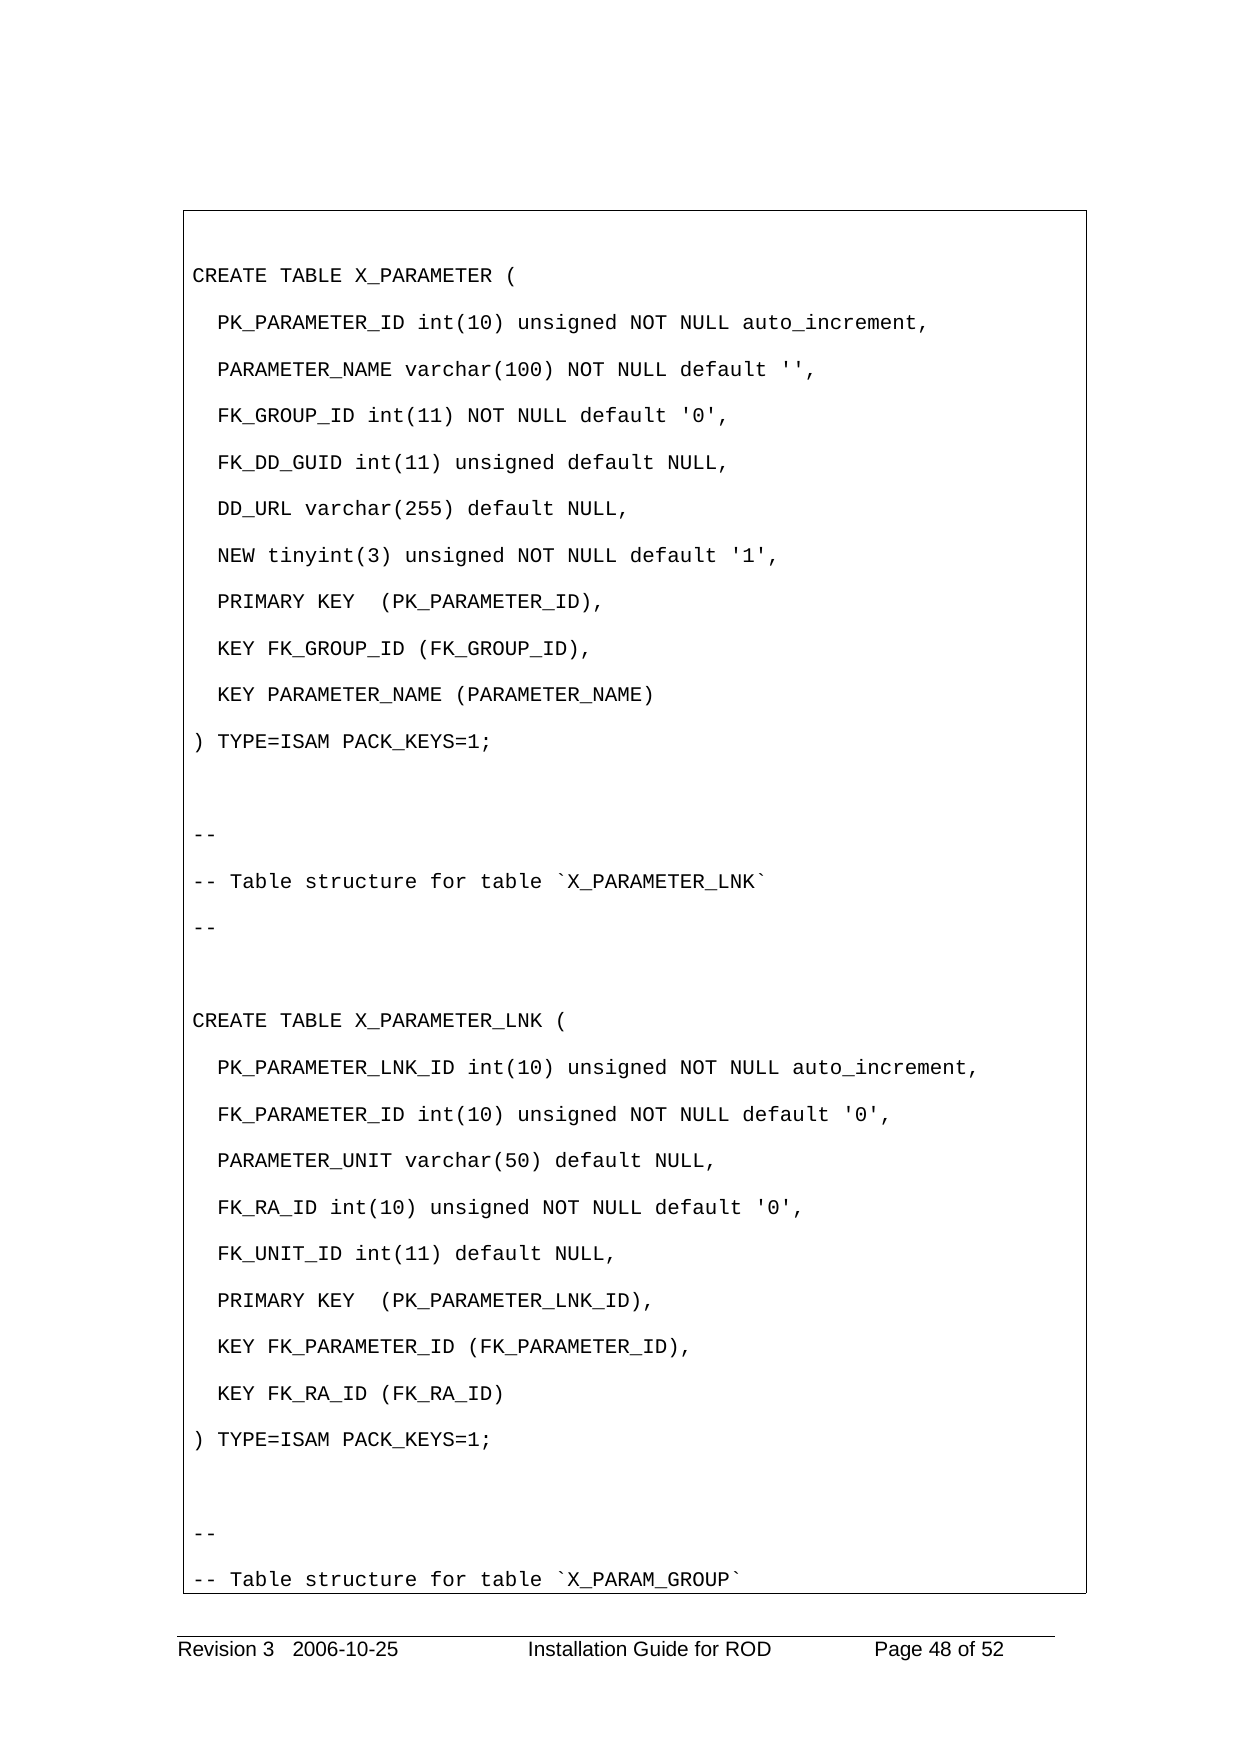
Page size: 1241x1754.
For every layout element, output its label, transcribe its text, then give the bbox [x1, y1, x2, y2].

text PRIMARY KEY (PK_PARAMETER_LNK_ID), [184, 1281, 1086, 1313]
text -- Table structure for table `X_PARAM_GROUP` [184, 1561, 1086, 1593]
text PARAMETER_NAME varchar(100) NOT NULL default '', [184, 350, 1086, 382]
text FK_PARAMETER_ID int(10) unsigned NOT NULL default '0', [184, 1095, 1086, 1127]
text ) TYPE=ISAM PACK_KEYS=1; [184, 1421, 1086, 1453]
text PARAMETER_UNIT varchar(50) default NULL, [184, 1142, 1086, 1173]
text CREATE TABLE X_PARAMETER_LNK ( [184, 1002, 1086, 1034]
text -- Table structure for table `X_PARAMETER_LNK` [184, 862, 1086, 894]
text PRIMARY KEY (PK_PARAMETER_ID), [184, 583, 1086, 615]
text PK_PARAMETER_LNK_ID int(10) unsigned NOT NULL auto_increment, [184, 1048, 1086, 1080]
text NEW tinyint(3) unsigned NOT NULL default '1', [184, 536, 1086, 568]
text KEY PARAMETER_NAME (PARAMETER_NAME) [184, 676, 1086, 708]
text ) TYPE=ISAM PACK_KEYS=1; [184, 722, 1086, 754]
text PK_PARAMETER_ID int(10) unsigned NOT NULL auto_increment, [184, 303, 1086, 335]
text FK_DD_GUID int(11) unsigned default NULL, [184, 443, 1086, 475]
text FK_GROUP_ID int(11) NOT NULL default '0', [184, 397, 1086, 428]
text DD_URL varchar(255) default NULL, [184, 490, 1086, 522]
text KEY FK_PARAMETER_ID (FK_PARAMETER_ID), [184, 1328, 1086, 1360]
text KEY FK_RA_ID (FK_RA_ID) [184, 1374, 1086, 1406]
text FK_RA_ID int(10) unsigned NOT NULL default '0', [184, 1188, 1086, 1220]
text KEY FK_GROUP_ID (FK_GROUP_ID), [184, 629, 1086, 661]
text -- [184, 816, 1086, 848]
text -- [184, 1514, 1086, 1546]
text FK_UNIT_ID int(11) default NULL, [184, 1235, 1086, 1267]
text -- [184, 909, 1086, 941]
text CREATE TABLE X_PARAMETER ( [184, 257, 1086, 289]
